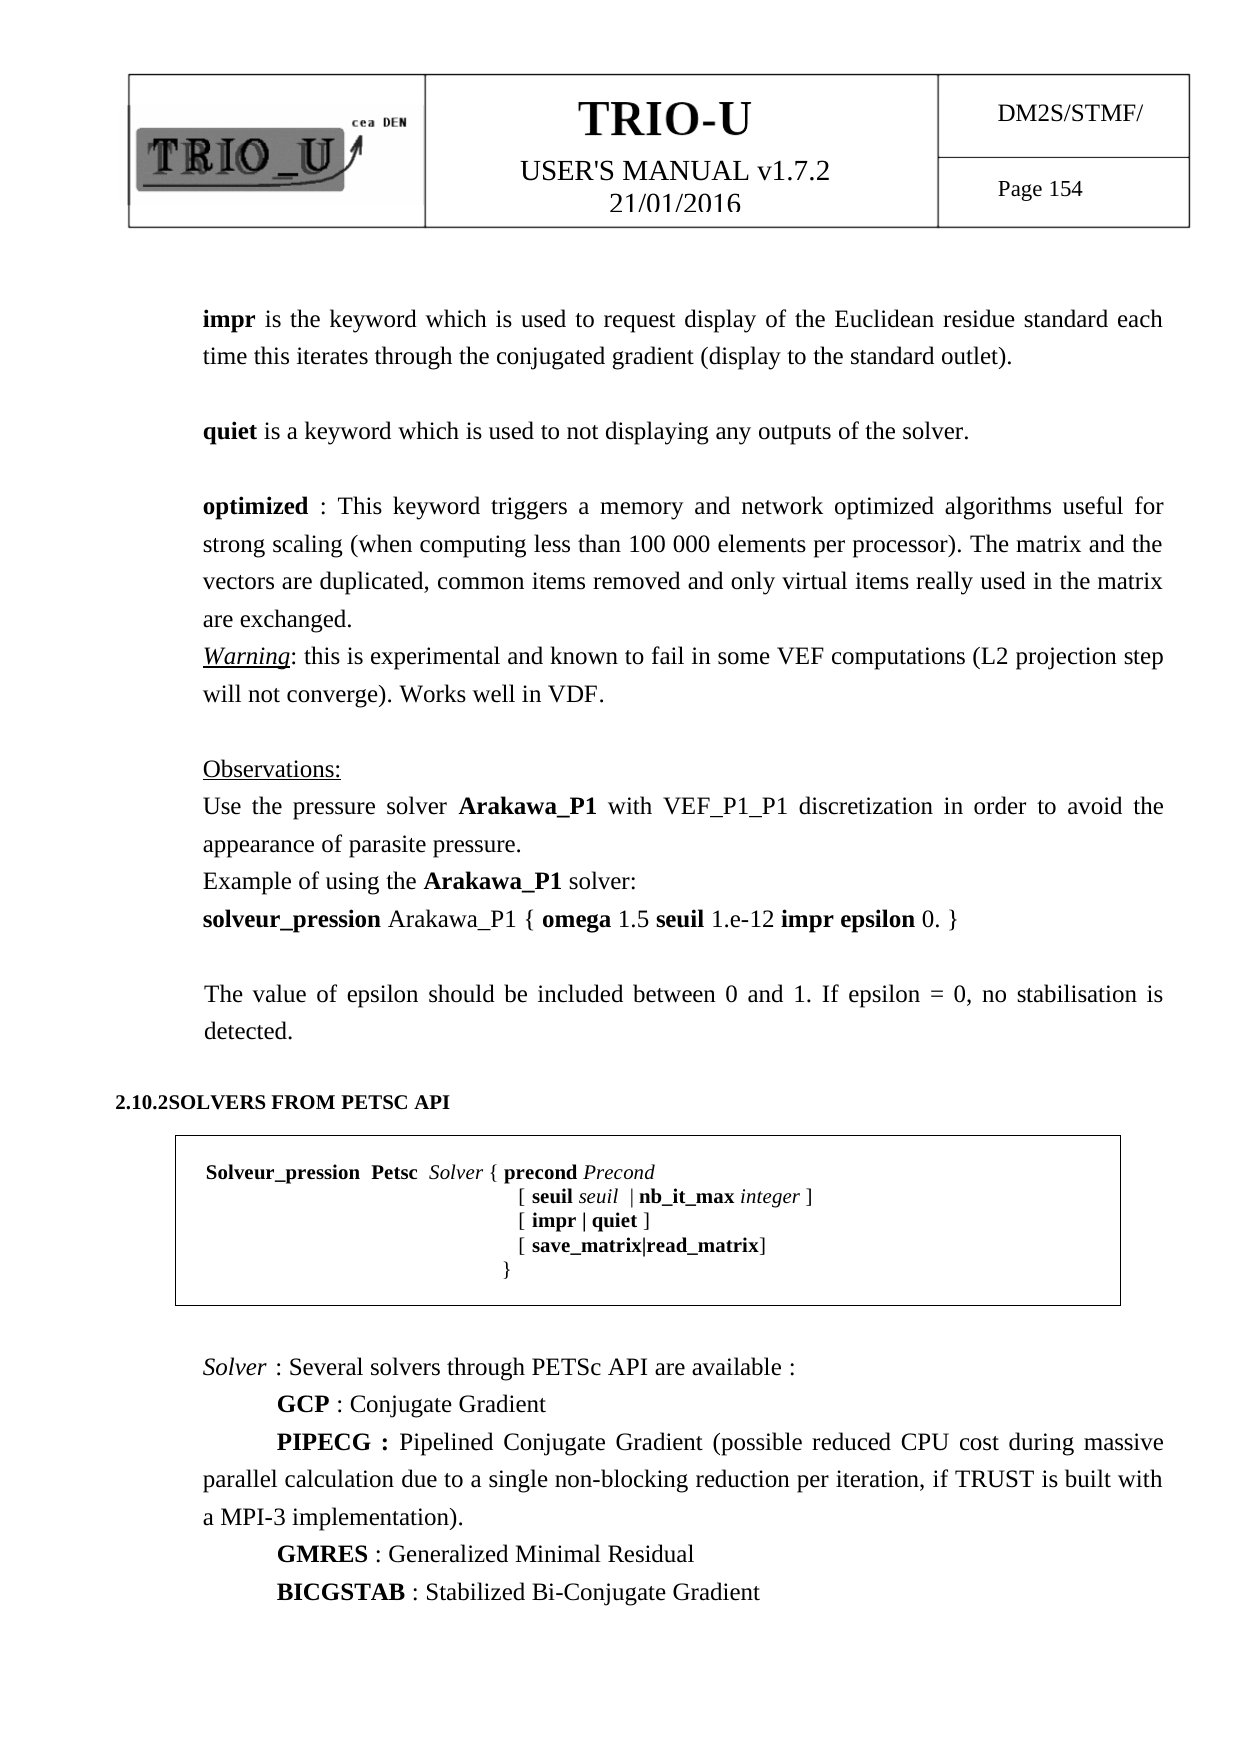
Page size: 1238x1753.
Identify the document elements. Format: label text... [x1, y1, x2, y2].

text Warning: this is experimental and known to fail in some VEF computations (L2 projection step will not converge). Works well in VDF. [203, 633, 1165, 708]
table_header Solveur_pression Petsc Solver { precond Precond [ seuil seuil | nb_it_max integer ] [ impr | quiet ] [ save_matrix|read_matrix] } [176, 1136, 1120, 1304]
text Solver : Several solvers through PETSc API are available : [203, 1343, 1165, 1381]
text The value of epsilon should be included between 0 and 1. If epsilon = 0, no stabilisation is detected. [204, 970, 1165, 1045]
text PIPECG : Pipelined Conjugate Gradient (possible reduced CPU cost during massive parallel calculation due to a single non-blocking reduction per iteration, if TRUST is built with a MPI-3 implementation). [203, 1418, 1165, 1531]
text GMRES : Generalized Minimal Residual [203, 1531, 1165, 1568]
text impr is the keyword which is used to request display of the Euclidean residue standard each time this iterates through the conjugated gradient (display to the standard outlet). [203, 295, 1165, 370]
text quiet is a keyword which is used to not displaying any outputs of the solver. [203, 408, 1165, 445]
text Example of using the Arakawa_P1 solver: [203, 858, 1165, 895]
subtitle SOLVERS FROM PETSC API [115, 1090, 1164, 1114]
text solveur_pression Arakawa_P1 { omega 1.5 seuil 1.e-12 impr epsilon 0. } [203, 895, 1165, 933]
text GCP : Conjugate Gradient [203, 1381, 1165, 1418]
text optimized : This keyword triggers a memory and network optimized algorithms useful for strong scaling (when computing less than 100 000 elements per processor). The matrix and the vectors are duplicated, common items removed and only virtual items really used in the matrix are exchanged. [203, 483, 1165, 633]
text BICGSTAB : Stabilized Bi-Conjugate Gradient [203, 1568, 1165, 1606]
text Observations: [203, 745, 1165, 783]
text Use the pressure solver Arakawa_P1 with VEF_P1_P1 discretization in order to avoid the appearance of parasite pressure. [203, 783, 1165, 858]
